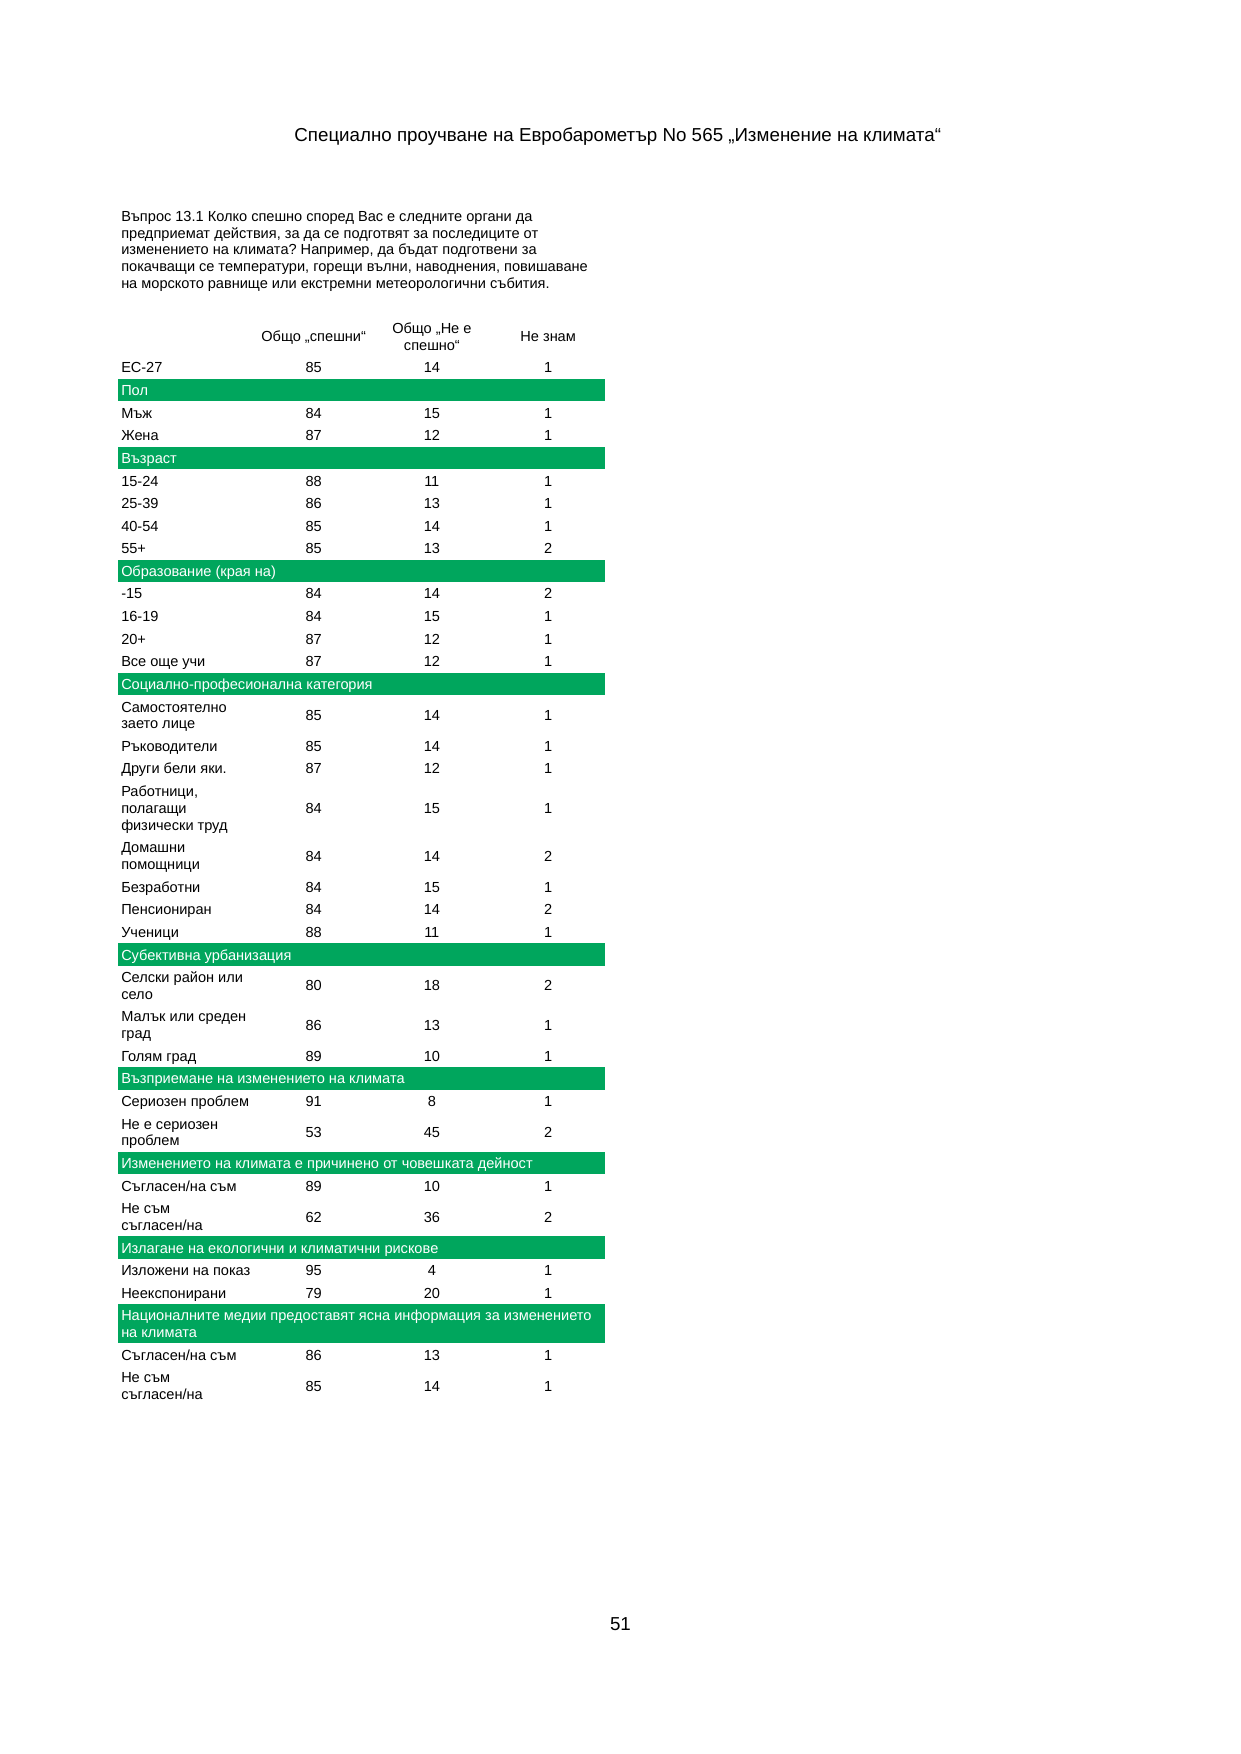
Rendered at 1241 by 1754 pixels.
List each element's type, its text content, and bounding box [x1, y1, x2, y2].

table_cell 1 [490, 424, 605, 447]
table_cell 25-39 [118, 492, 254, 514]
table_cell 10 [373, 1045, 490, 1067]
table_cell 1 [490, 605, 605, 627]
table_cell Образование (края на) [118, 560, 605, 582]
table_cell Излагане на екологични и климатични рискове [118, 1236, 605, 1259]
table_cell Възраст [118, 447, 605, 469]
table_cell 1 [490, 780, 605, 836]
table_cell 14 [373, 735, 490, 757]
table_cell 11 [373, 921, 490, 943]
table_cell 87 [254, 757, 373, 780]
table_cell [118, 317, 254, 356]
table_cell 40-54 [118, 515, 254, 537]
table_cell Голям град [118, 1045, 254, 1067]
table_cell 13 [373, 492, 490, 514]
table_cell Съгласен/на съм [118, 1174, 254, 1197]
table_cell 84 [254, 898, 373, 921]
table_cell 1 [490, 1366, 605, 1406]
table_cell 12 [373, 650, 490, 673]
table_cell Все още учи [118, 650, 254, 673]
table_cell 1 [490, 1282, 605, 1304]
table_cell Селски район или село [118, 966, 254, 1005]
table_cell Социално-професионална категория [118, 673, 605, 695]
table_cell 2 [490, 537, 605, 560]
table_cell Ученици [118, 921, 254, 943]
table_cell 1 [490, 875, 605, 898]
table_cell 36 [373, 1197, 490, 1236]
table_cell 1 [490, 628, 605, 650]
table_cell 84 [254, 875, 373, 898]
table_cell Не знам [490, 317, 605, 356]
table_cell 1 [490, 921, 605, 943]
table_cell Ръководители [118, 735, 254, 757]
table_cell 2 [490, 1113, 605, 1152]
table_cell Малък или среден град [118, 1005, 254, 1044]
table_cell 18 [373, 966, 490, 1005]
table_cell [373, 294, 490, 317]
table_cell Съгласен/на съм [118, 1344, 254, 1366]
table_cell Не съм съгласен/на [118, 1197, 254, 1236]
table_cell Сериозен проблем [118, 1090, 254, 1112]
table_cell 80 [254, 966, 373, 1005]
table_cell [490, 294, 605, 317]
table_cell 15-24 [118, 469, 254, 492]
table_cell 1 [490, 515, 605, 537]
table_cell 15 [373, 605, 490, 627]
table_cell 12 [373, 757, 490, 780]
table_cell 14 [373, 582, 490, 605]
table_cell Пол [118, 379, 605, 401]
table_cell 89 [254, 1045, 373, 1067]
table_cell 15 [373, 875, 490, 898]
table_cell Работници, полагащи физически труд [118, 780, 254, 836]
table_cell 85 [254, 1366, 373, 1406]
table_cell Не съм съгласен/на [118, 1366, 254, 1406]
table_cell 2 [490, 898, 605, 921]
table_cell 1 [490, 757, 605, 780]
table_cell 14 [373, 1366, 490, 1406]
table_cell 2 [490, 966, 605, 1005]
table_cell 84 [254, 401, 373, 424]
table_cell Жена [118, 424, 254, 447]
table_cell 14 [373, 898, 490, 921]
table_cell 84 [254, 780, 373, 836]
table_cell 13 [373, 537, 490, 560]
table_cell 87 [254, 424, 373, 447]
table_cell Безработни [118, 875, 254, 898]
table_cell ЕС-27 [118, 356, 254, 379]
table_cell Домашни помощници [118, 836, 254, 875]
table_cell 53 [254, 1113, 373, 1152]
table_cell 88 [254, 469, 373, 492]
table_cell 14 [373, 356, 490, 379]
table_cell 62 [254, 1197, 373, 1236]
table_cell 45 [373, 1113, 490, 1152]
table_cell 4 [373, 1259, 490, 1282]
table_cell Националните медии предоставят ясна информация за изменението на климата [118, 1304, 605, 1343]
table_cell Не е сериозен проблем [118, 1113, 254, 1152]
table_cell 11 [373, 469, 490, 492]
table_cell 84 [254, 582, 373, 605]
table_cell 1 [490, 1045, 605, 1067]
table_cell 20 [373, 1282, 490, 1304]
table_cell 85 [254, 356, 373, 379]
table_cell [118, 294, 254, 317]
table_cell 1 [490, 1005, 605, 1044]
table_cell Общо „спешни“ [254, 317, 373, 356]
table_cell 85 [254, 695, 373, 735]
table_cell 1 [490, 492, 605, 514]
table_cell 84 [254, 605, 373, 627]
table_cell Изменението на климата е причинено от човешката дейност [118, 1152, 605, 1174]
table_cell 20+ [118, 628, 254, 650]
table_cell 86 [254, 1005, 373, 1044]
table_cell 86 [254, 1344, 373, 1366]
table_cell 15 [373, 780, 490, 836]
table_cell 86 [254, 492, 373, 514]
table_cell 2 [490, 1197, 605, 1236]
table_cell 1 [490, 1090, 605, 1112]
table_cell 14 [373, 836, 490, 875]
table_cell 95 [254, 1259, 373, 1282]
table_cell 15 [373, 401, 490, 424]
table_cell 1 [490, 356, 605, 379]
table_cell 14 [373, 515, 490, 537]
table_cell 13 [373, 1005, 490, 1044]
table_cell 12 [373, 424, 490, 447]
table_cell 91 [254, 1090, 373, 1112]
table_cell 1 [490, 735, 605, 757]
table_cell 84 [254, 836, 373, 875]
table_cell Неекспонирани [118, 1282, 254, 1304]
table_header Въпрос 13.1 Колко спешно според Вас е следните органи да предприемат действия, за да се подготвят за последиците от изменението на климата? Например, да бъдат подготвени за покачващи се температури, горещи вълни, наводнения, повишаване на морското равнище или екстремни метеорологични събития. [118, 205, 605, 294]
table_cell 1 [490, 1344, 605, 1366]
table_cell Субективна урбанизация [118, 943, 605, 966]
table_cell Общо „Не е спешно“ [373, 317, 490, 356]
table_cell 1 [490, 650, 605, 673]
table_cell 8 [373, 1090, 490, 1112]
table_cell 13 [373, 1344, 490, 1366]
table_cell Самостоятелно заето лице [118, 695, 254, 735]
table_cell Други бели яки. [118, 757, 254, 780]
table_cell 1 [490, 401, 605, 424]
table_cell 1 [490, 695, 605, 735]
table_cell 12 [373, 628, 490, 650]
table_cell Пенсиониран [118, 898, 254, 921]
table_cell 2 [490, 582, 605, 605]
table_cell Изложени на показ [118, 1259, 254, 1282]
table_cell 79 [254, 1282, 373, 1304]
table_cell 1 [490, 1174, 605, 1197]
table_cell 10 [373, 1174, 490, 1197]
table_cell 14 [373, 695, 490, 735]
table_cell [254, 294, 373, 317]
table_cell 1 [490, 469, 605, 492]
table_cell 89 [254, 1174, 373, 1197]
table_cell 16-19 [118, 605, 254, 627]
table_cell 85 [254, 735, 373, 757]
table_cell 88 [254, 921, 373, 943]
table_cell Мъж [118, 401, 254, 424]
table_cell 55+ [118, 537, 254, 560]
table_cell -15 [118, 582, 254, 605]
table_cell 85 [254, 515, 373, 537]
table_cell Възприемане на изменението на климата [118, 1067, 605, 1090]
table_cell 1 [490, 1259, 605, 1282]
table_cell 87 [254, 650, 373, 673]
table_cell 87 [254, 628, 373, 650]
table_cell 2 [490, 836, 605, 875]
table_cell 85 [254, 537, 373, 560]
